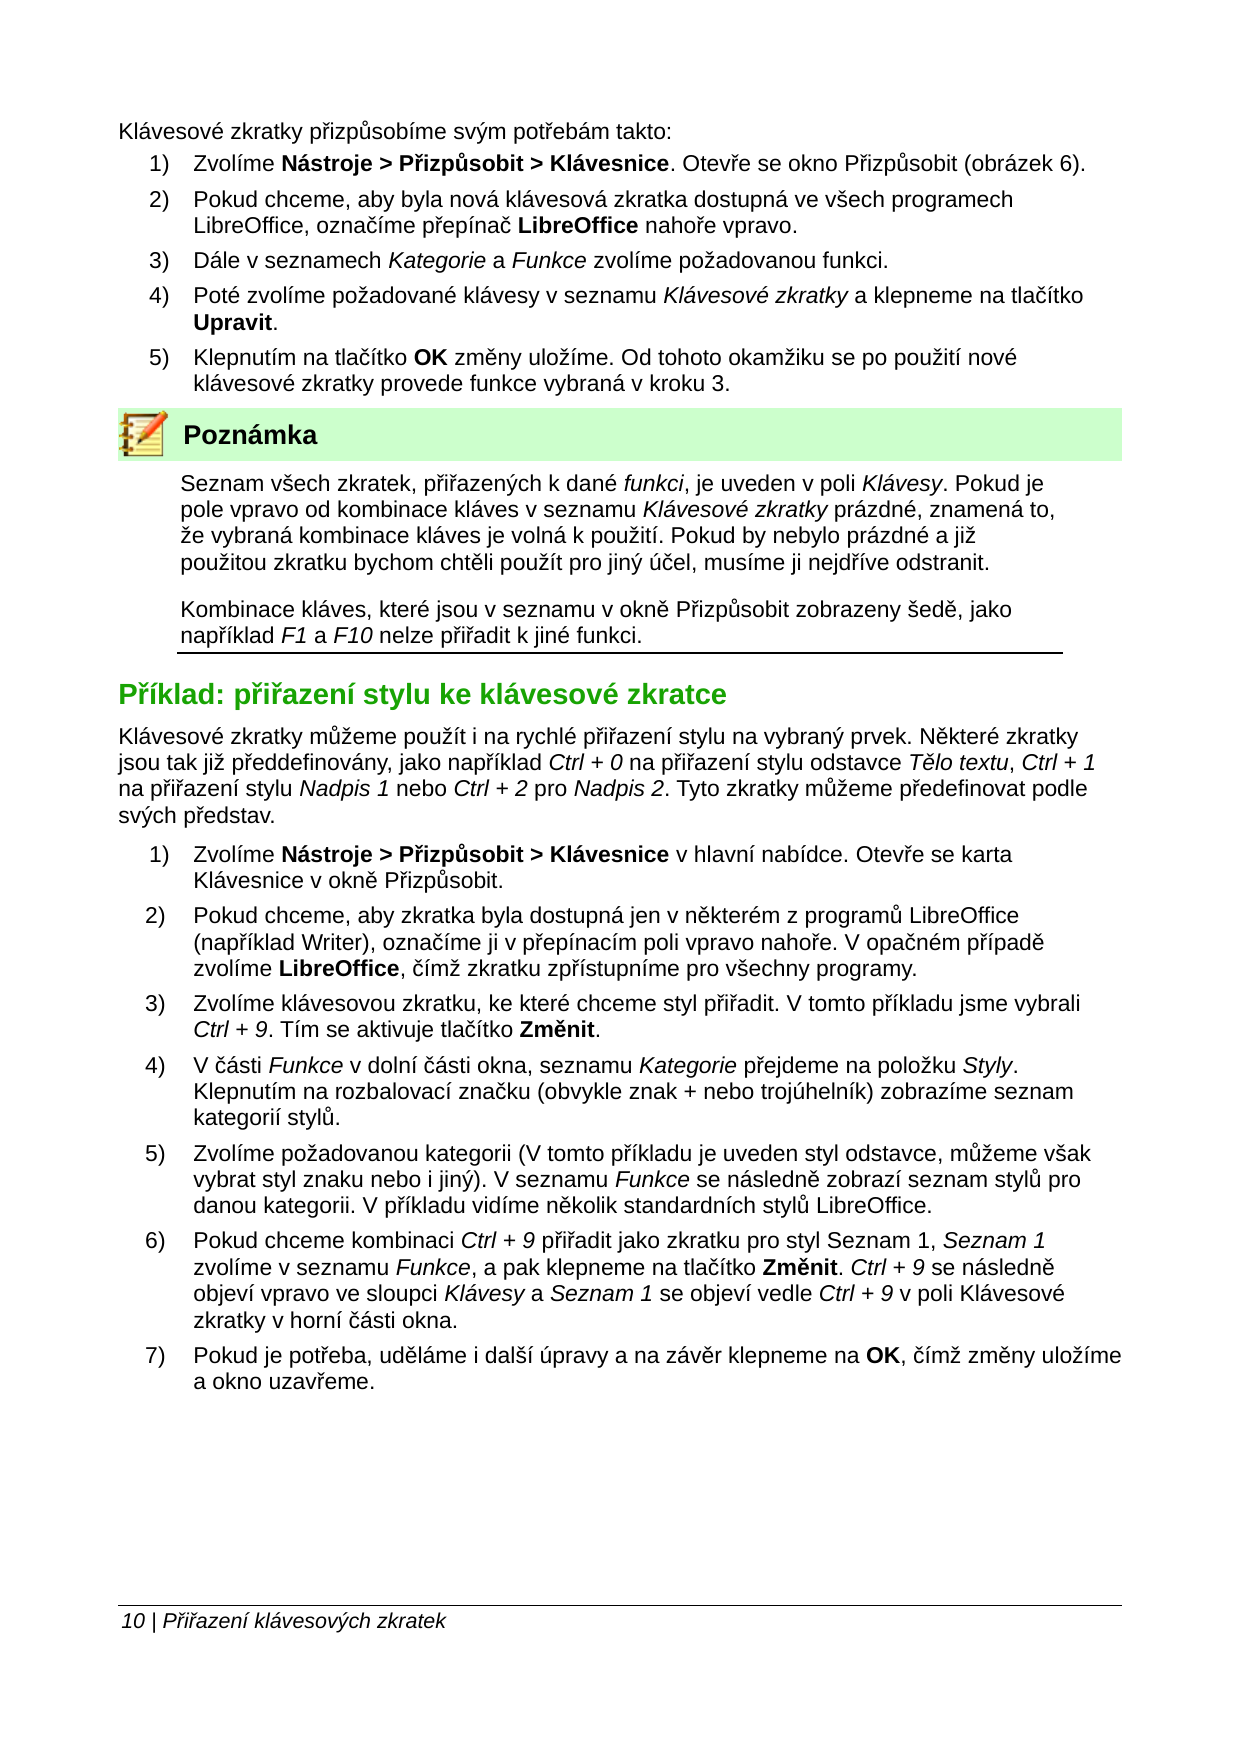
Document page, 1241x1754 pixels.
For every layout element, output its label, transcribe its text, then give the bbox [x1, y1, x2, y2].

list Pokud chceme, aby byla nová klávesová zkratka dostupná ve všech programech LibreOffice, označíme přepínač LibreOffice nahoře vpravo. [169, 186, 1122, 238]
list Pokud je potřeba, uděláme i další úpravy a na závěr klepneme na OK, čímž změny uložíme a okno uzavřeme. [165, 1342, 1122, 1394]
list Zvolíme Nástroje > Přizpůsobit > Klávesnice. Otevře se okno Přizpůsobit (obrázek 6). [169, 150, 1122, 177]
list Klepnutím na tlačítko OK změny uložíme. Od tohoto okamžiku se po použití nové klávesové zkratky provede funkce vybraná v kroku 3. [169, 344, 1122, 397]
list Klávesové zkratky přizpůsobíme svým potřebám takto: [118, 118, 1122, 144]
list Zvolíme klávesovou zkratku, ke které chceme styl přiřadit. V tomto příkladu jsme vybrali Ctrl + 9. Tím se aktivuje tlačítko Změnit. [165, 990, 1122, 1043]
text Seznam všech zkratek, přiřazených k dané funkci, je uveden v poli Klávesy. Pokud je pole vpravo od kombinace kláves v seznamu Klávesové zkratky prázdné, znamená to, že vybraná kombinace kláves je volná k použití. Pokud by nebylo prázdné a již použitou zkratku bychom chtěli použít pro jiný účel, musíme ji nejdříve odstranit. [177, 466, 1063, 575]
text Kombinace kláves, které jsou v seznamu v okně Přizpůsobit zobrazeny šedě, jako například F1 a F10 nelze přiřadit k jiné funkci. [177, 593, 1063, 652]
list Pokud chceme, aby zkratka byla dostupná jen v některém z programů LibreOffice (například Writer), označíme ji v přepínacím poli vpravo nahoře. V opačném případě zvolíme LibreOffice, čímž zkratku zpřístupníme pro všechny programy. [165, 902, 1122, 981]
picture [119, 409, 170, 460]
list Zvolíme požadovanou kategorii (V tomto příkladu je uveden styl odstavce, můžeme však vybrat styl znaku nebo i jiný). V seznamu Funkce se následně zobrazí seznam stylů pro danou kategorii. V příkladu vidíme několik standardních stylů LibreOffice. [165, 1139, 1122, 1219]
subtitle Poznámka [118, 408, 1122, 461]
list Dále v seznamech Kategorie a Funkce zvolíme požadovanou funkci. [169, 247, 1122, 273]
list Pokud chceme kombinaci Ctrl + 9 přiřadit jako zkratku pro styl Seznam 1, Seznam 1 zvolíme v seznamu Funkce, a pak klepneme na tlačítko Změnit. Ctrl + 9 se následně objeví vpravo ve sloupci Klávesy a Seznam 1 se objeví vedle Ctrl + 9 v poli Klávesové zkratky v horní části okna. [165, 1227, 1122, 1333]
list Klávesové zkratky můžeme použít i na rychlé přiřazení stylu na vybraný prvek. Některé zkratky jsou tak již předdefinovány, jako například Ctrl + 0 na přiřazení stylu odstavce Tělo textu, Ctrl + 1 na přiřazení stylu Nadpis 1 nebo Ctrl + 2 pro Nadpis 2. Tyto zkratky můžeme předefinovat podle svých představ. [118, 723, 1122, 828]
list Zvolíme Nástroje > Přizpůsobit > Klávesnice v hlavní nabídce. Otevře se karta Klávesnice v okně Přizpůsobit. [169, 841, 1122, 893]
list Poté zvolíme požadované klávesy v seznamu Klávesové zkratky a klepneme na tlačítko Upravit. [169, 282, 1122, 335]
subtitle Příklad: přiřazení stylu ke klávesové zkratce [118, 677, 1122, 711]
list V části Funkce v dolní části okna, seznamu Kategorie přejdeme na položku Styly. Klepnutím na rozbalovací značku (obvykle znak + nebo trojúhelník) zobrazíme seznam kategorií stylů. [165, 1052, 1122, 1131]
